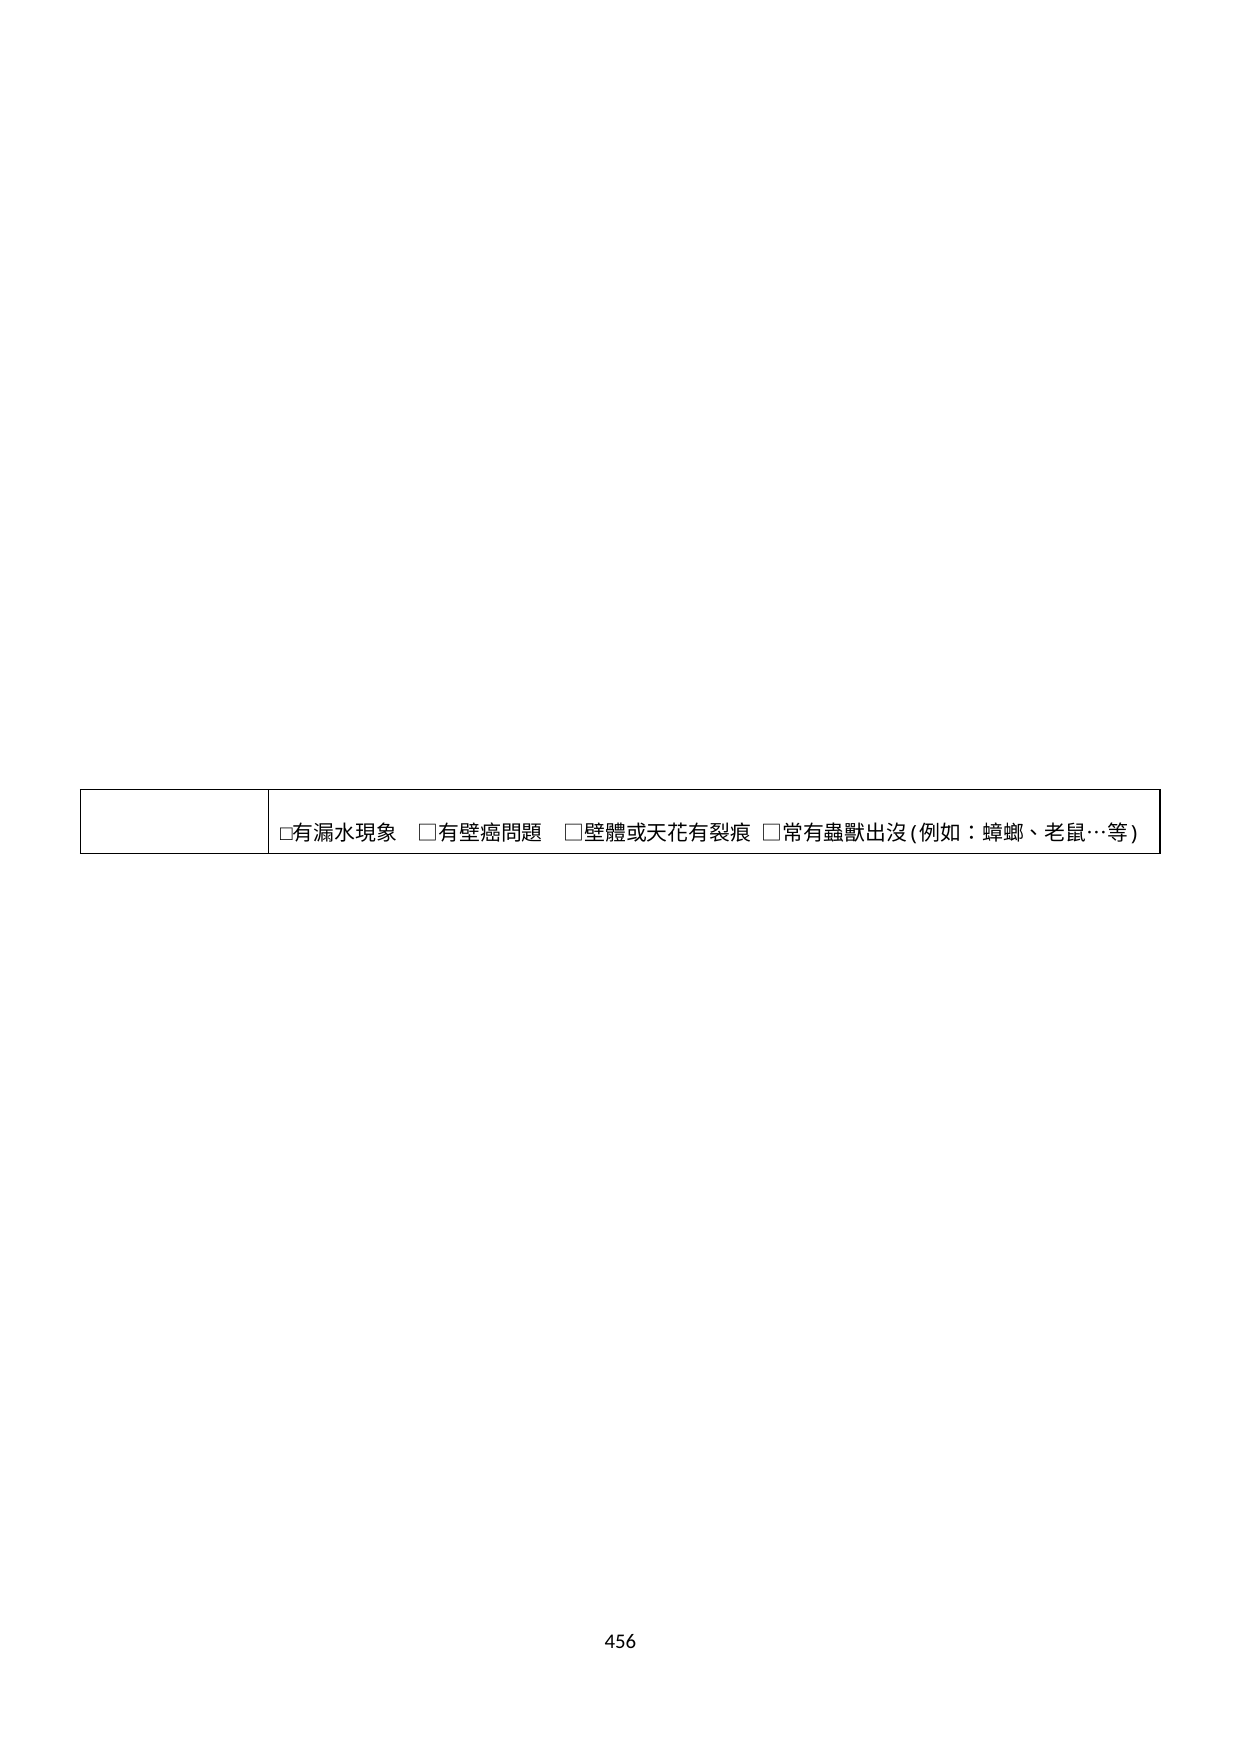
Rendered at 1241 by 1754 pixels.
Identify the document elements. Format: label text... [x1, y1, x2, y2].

table_cell [81, 790, 268, 853]
table_cell □有漏水現象 □有壁癌問題 □壁體或天花有裂痕 □常有蟲獸出沒(例如：蟑螂、老鼠…等) [269, 790, 1159, 853]
